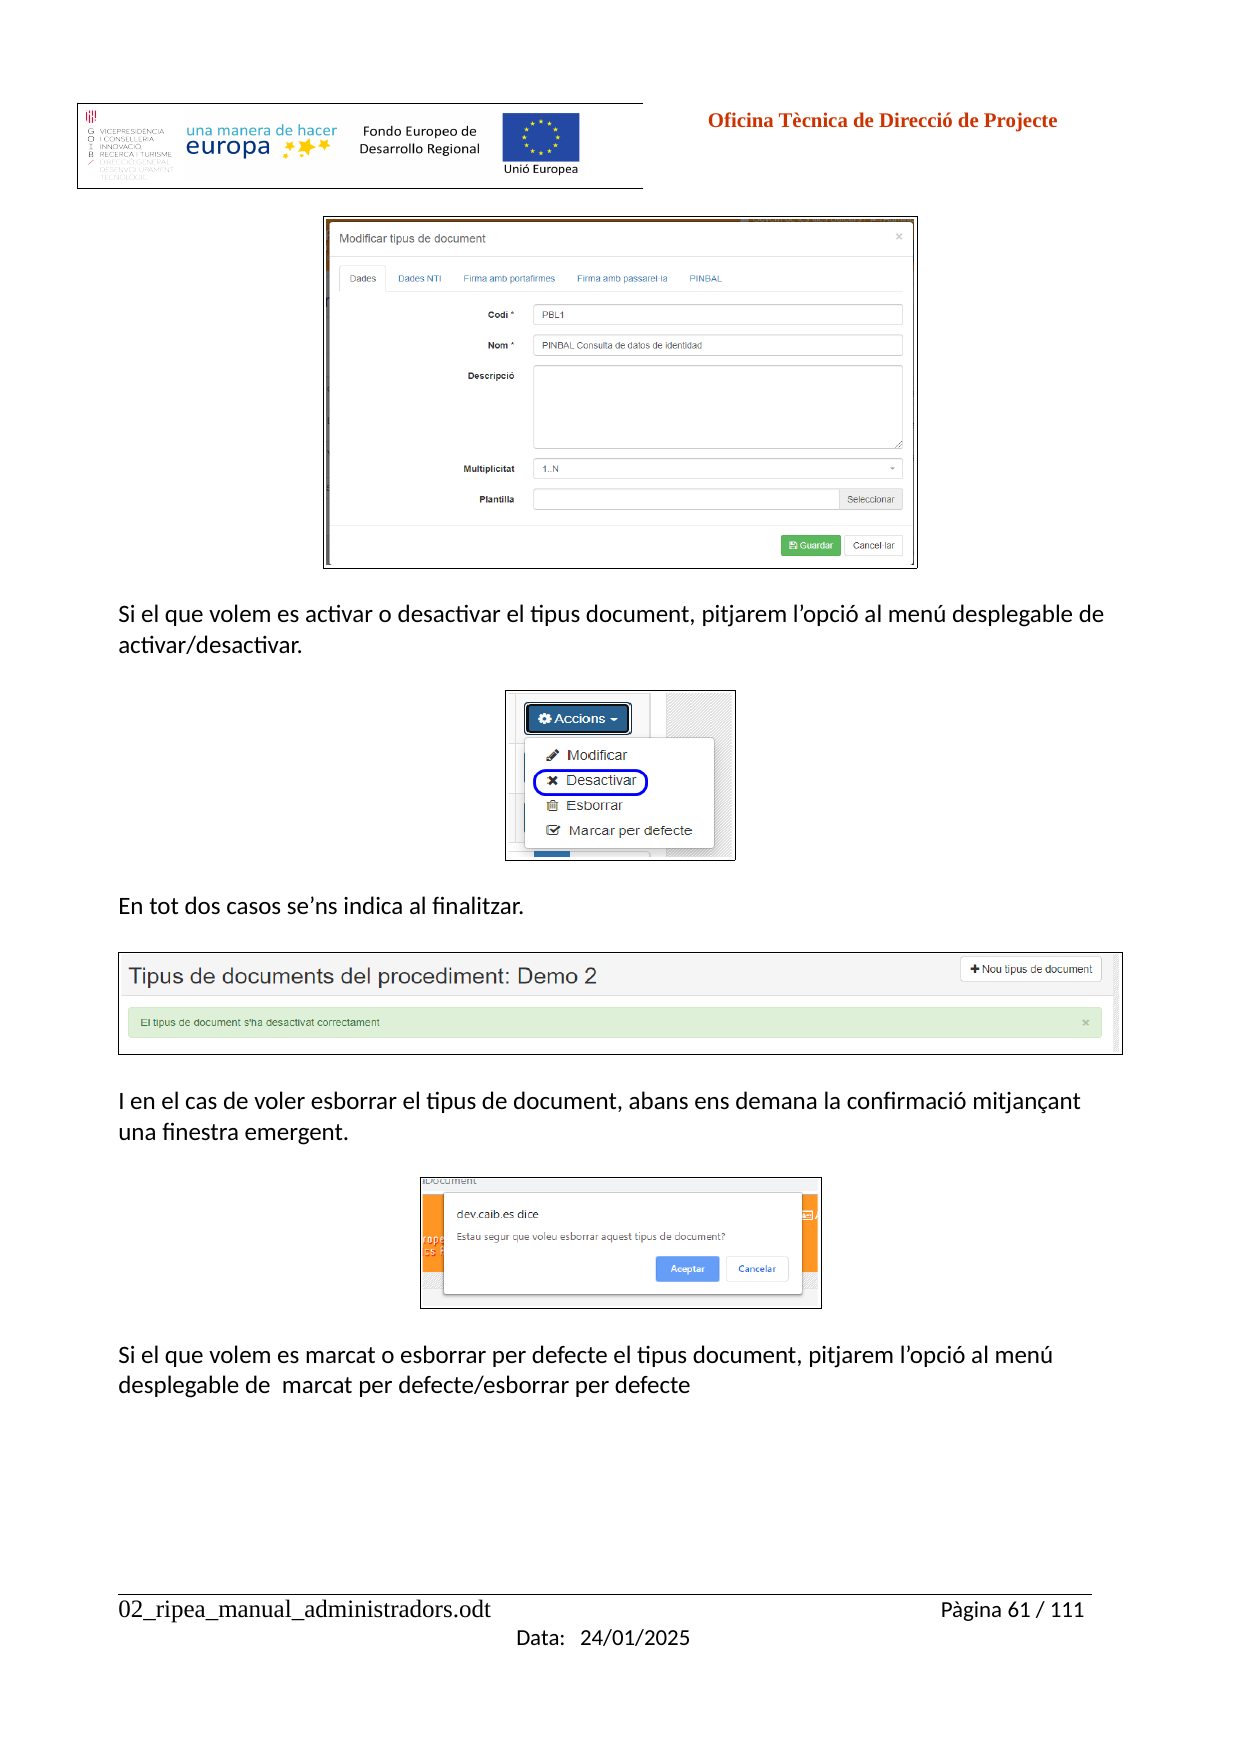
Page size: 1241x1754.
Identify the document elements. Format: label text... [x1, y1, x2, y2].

text En tot dos casos se’ns indica al finalitzar. [118, 891, 1122, 921]
picture [184, 108, 585, 182]
text Si el que volem es marcat o esborrar per defecte el tipus document, pitjarem l’opció al menú desplegable de marcat per defecte/esborrar per defecte [118, 1339, 1122, 1400]
picture [422, 1179, 818, 1306]
text I en el cas de voler esborrar el tipus de document, abans ens demana la confirmació mitjançant una finestra emergent. [118, 1085, 1122, 1146]
picture [508, 693, 732, 857]
text Si el que volem es activar o desactivar el tipus document, pitjarem l’opció al menú desplegable de activar/desactivar. [118, 598, 1122, 659]
picture [326, 219, 914, 565]
picture [82, 108, 178, 182]
picture [121, 954, 1119, 1052]
